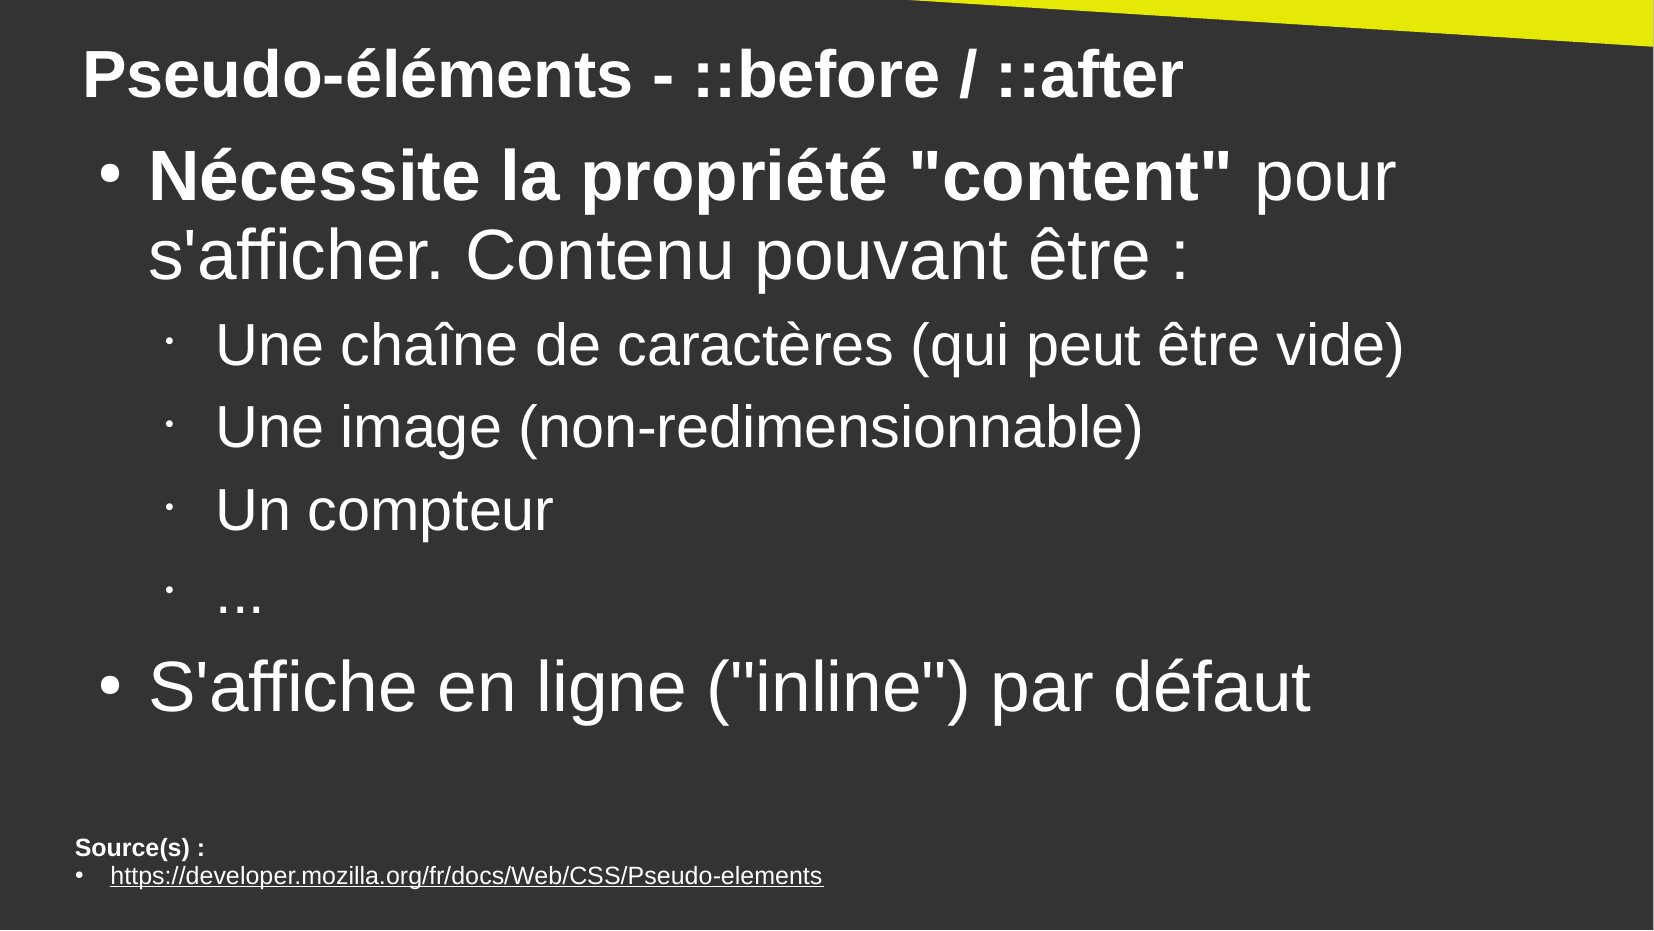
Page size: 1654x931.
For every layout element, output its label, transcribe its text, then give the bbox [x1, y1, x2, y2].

text_box Source(s) : https://developer.mozilla.org/fr/docs/Web/CSS/Pseudo-elements [60, 826, 1583, 898]
list Nécessite la propriété "content" pour s'afficher. Contenu pouvant être : Une chaîne de caractères (qui peut être vide) Une image (non-redimensionnable) Un compteur ... S'affiche en ligne ("inline") par défaut [80, 135, 1620, 733]
text_box [908, 0, 1654, 47]
title Pseudo-éléments - ::before / ::after [82, 37, 1571, 114]
